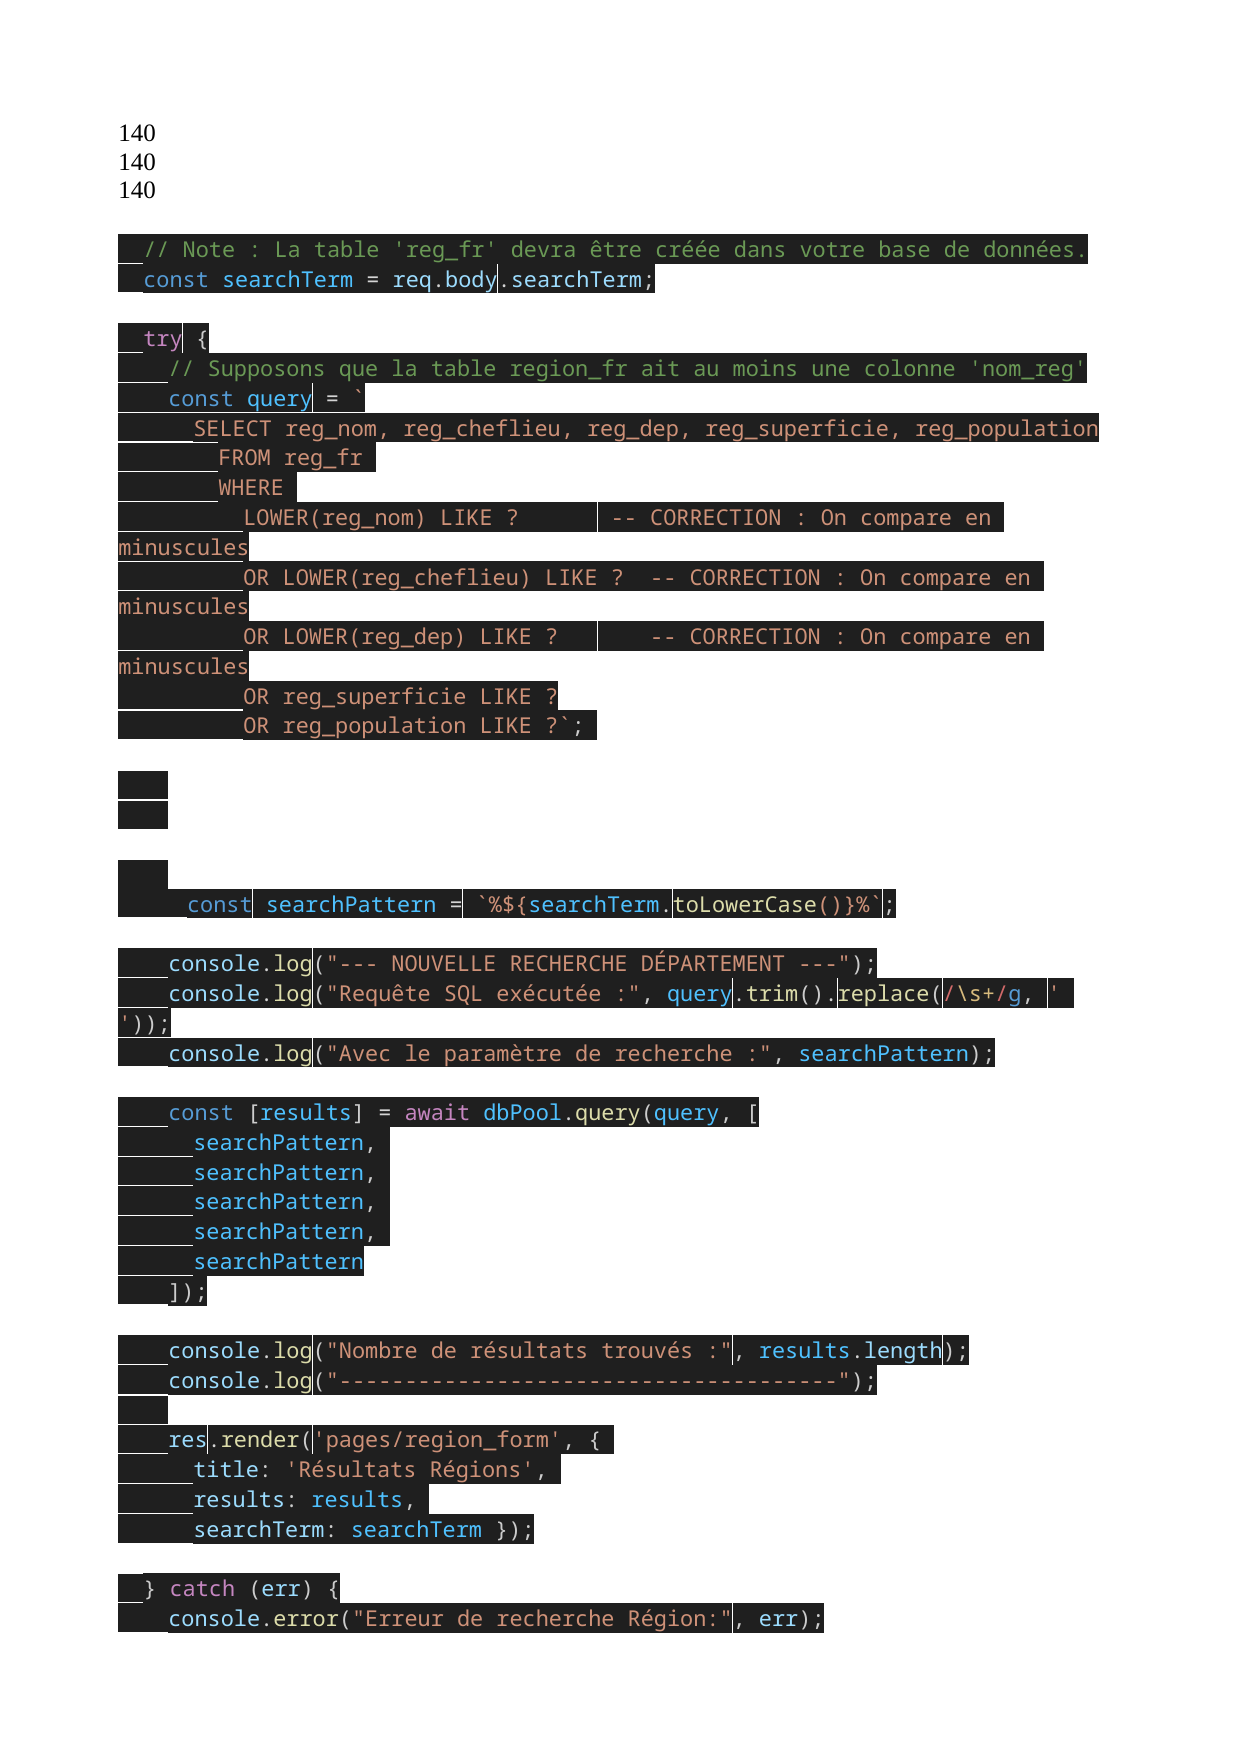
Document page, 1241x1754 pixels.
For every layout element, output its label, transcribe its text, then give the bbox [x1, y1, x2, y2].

text results: results, [118, 1484, 1122, 1514]
text searchPattern, [118, 1186, 1122, 1216]
text searchPattern, [118, 1157, 1122, 1186]
text // Supposons que la table region_fr ait au moins une colonne 'nom_reg' [118, 353, 1122, 383]
text SELECT reg_nom, reg_cheflieu, reg_dep, reg_superficie, reg_population [118, 412, 1122, 442]
text WHERE [118, 472, 1122, 502]
text OR LOWER(reg_dep) LIKE ? -- CORRECTION : On compare en minuscules [118, 621, 1122, 681]
text searchPattern, [118, 1127, 1122, 1157]
text searchTerm: searchTerm }); [118, 1514, 1122, 1544]
text console.error("Erreur de recherche Région:", err); [118, 1603, 1122, 1633]
text LOWER(reg_nom) LIKE ? -- CORRECTION : On compare en minuscules [118, 502, 1122, 561]
text console.log("Requête SQL exécutée :", query.trim().replace(/\s+/g, ' ')); [118, 978, 1122, 1037]
text } catch (err) { [118, 1573, 1122, 1603]
text searchPattern [118, 1246, 1122, 1276]
text title: 'Résultats Régions', [118, 1454, 1122, 1484]
text OR reg_superficie LIKE ? [118, 681, 1122, 710]
text OR LOWER(reg_cheflieu) LIKE ? -- CORRECTION : On compare en minuscules [118, 561, 1122, 621]
text try { [118, 323, 1122, 353]
text res.render('pages/region_form', { [118, 1424, 1122, 1454]
text OR reg_population LIKE ?`; [118, 710, 1122, 740]
text FROM reg_fr [118, 442, 1122, 472]
text const query = ` [118, 383, 1122, 412]
text const [results] = await dbPool.query(query, [ [118, 1097, 1122, 1127]
text // Note : La table 'reg_fr' devra être créée dans votre base de données. [118, 234, 1122, 264]
text console.log("--- NOUVELLE RECHERCHE DÉPARTEMENT ---"); [118, 948, 1122, 978]
text console.log("--------------------------------------"); [118, 1365, 1122, 1395]
text const searchTerm = req.body.searchTerm; [118, 264, 1122, 293]
text ]); [118, 1276, 1122, 1306]
text const searchPattern = `%${searchTerm.toLowerCase()}%`; [118, 889, 1122, 918]
text console.log("Nombre de résultats trouvés :", results.length); [118, 1335, 1122, 1365]
text searchPattern, [118, 1216, 1122, 1246]
text console.log("Avec le paramètre de recherche :", searchPattern); [118, 1037, 1122, 1067]
